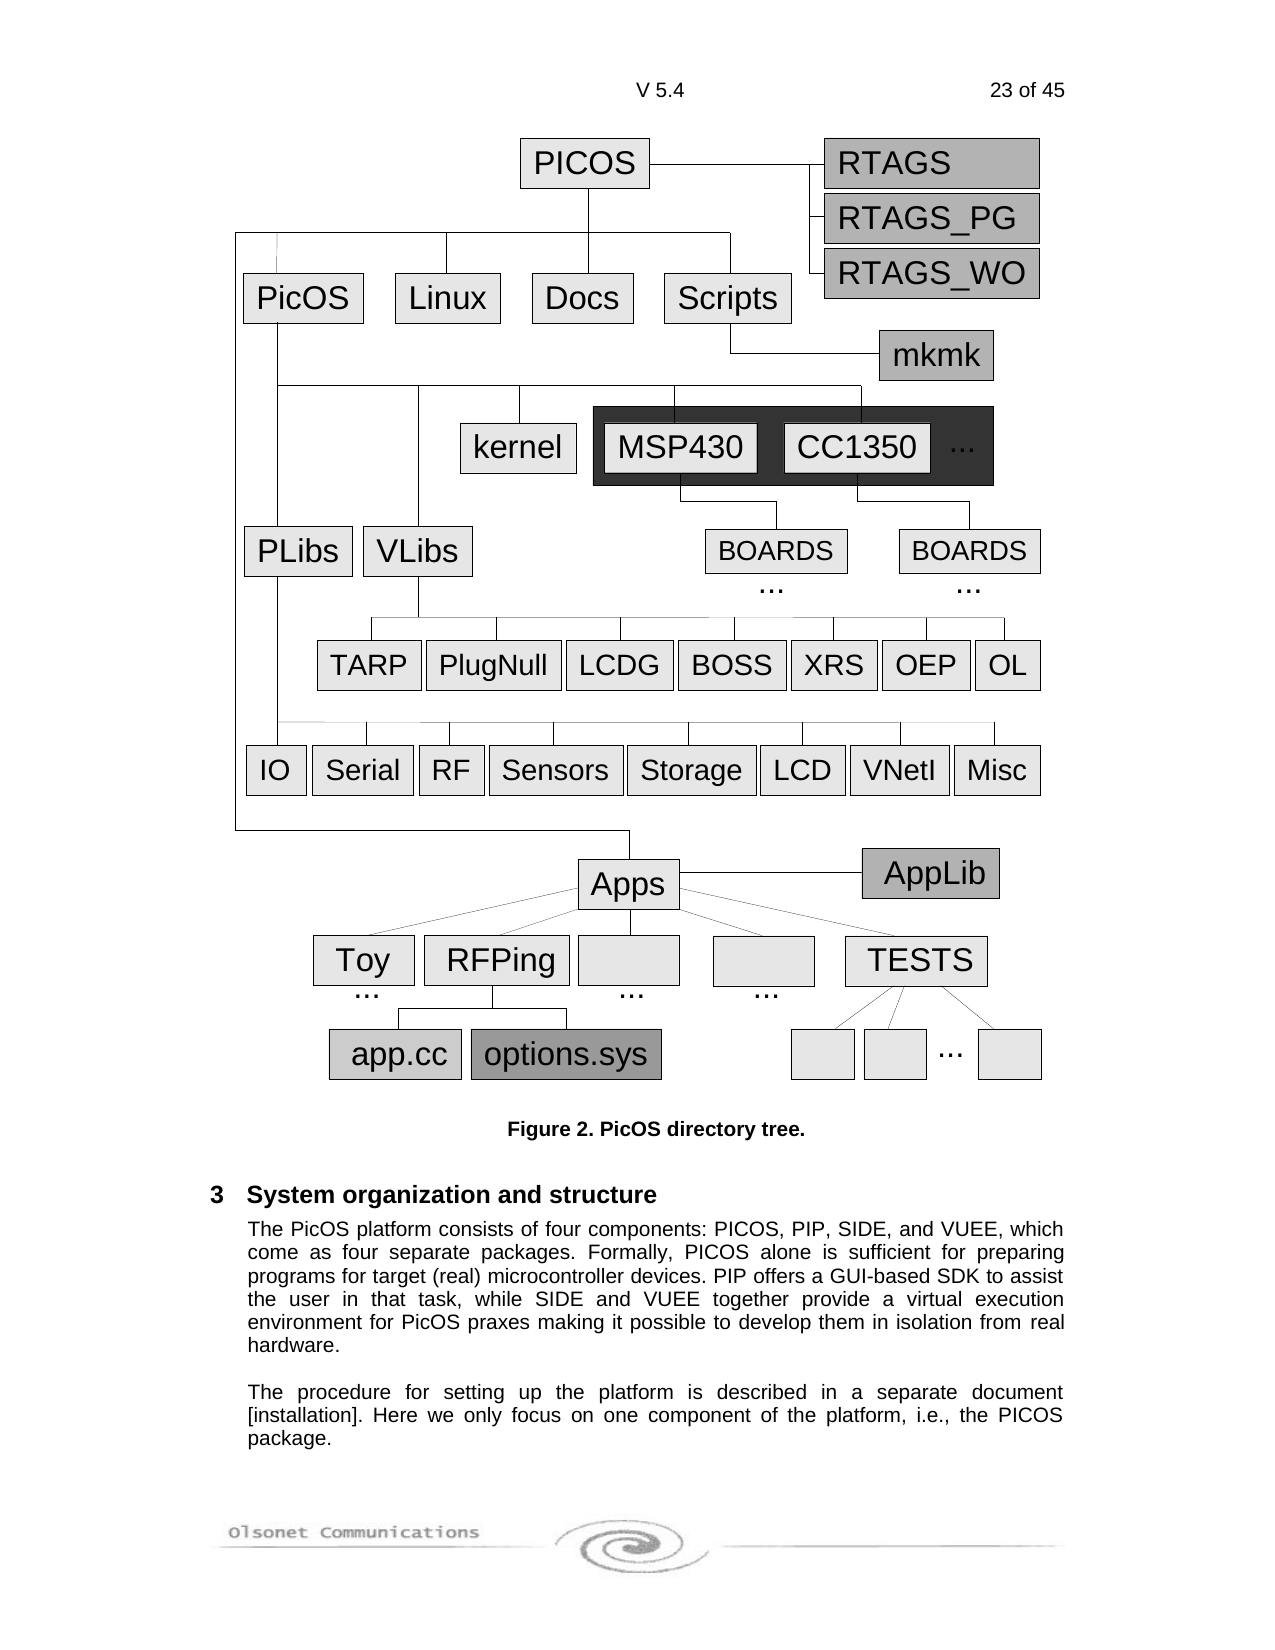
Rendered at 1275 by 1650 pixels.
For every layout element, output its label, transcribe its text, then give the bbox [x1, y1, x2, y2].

subtitle System organization and structure [210, 1181, 1065, 1209]
text Figure 2. PicOS directory tree. [247, 1117, 1065, 1140]
text The PicOS platform consists of four components: PICOS, PIP, SIDE, and VUEE, which come as four separate packages. Formally, PICOS alone is sufficient for preparing programs for target (real) microcontroller devices. PIP offers a GUI-based SDK to assist the user in that task, while SIDE and VUEE together provide a virtual execution environment for PicOS praxes making it possible to develop them in isolation from real hardware. [247, 1218, 1065, 1357]
picture [210, 1504, 1065, 1596]
text The procedure for setting up the platform is described in a separate document [installation]. Here we only focus on one component of the platform, i.e., the PICOS package. [247, 1380, 1065, 1450]
